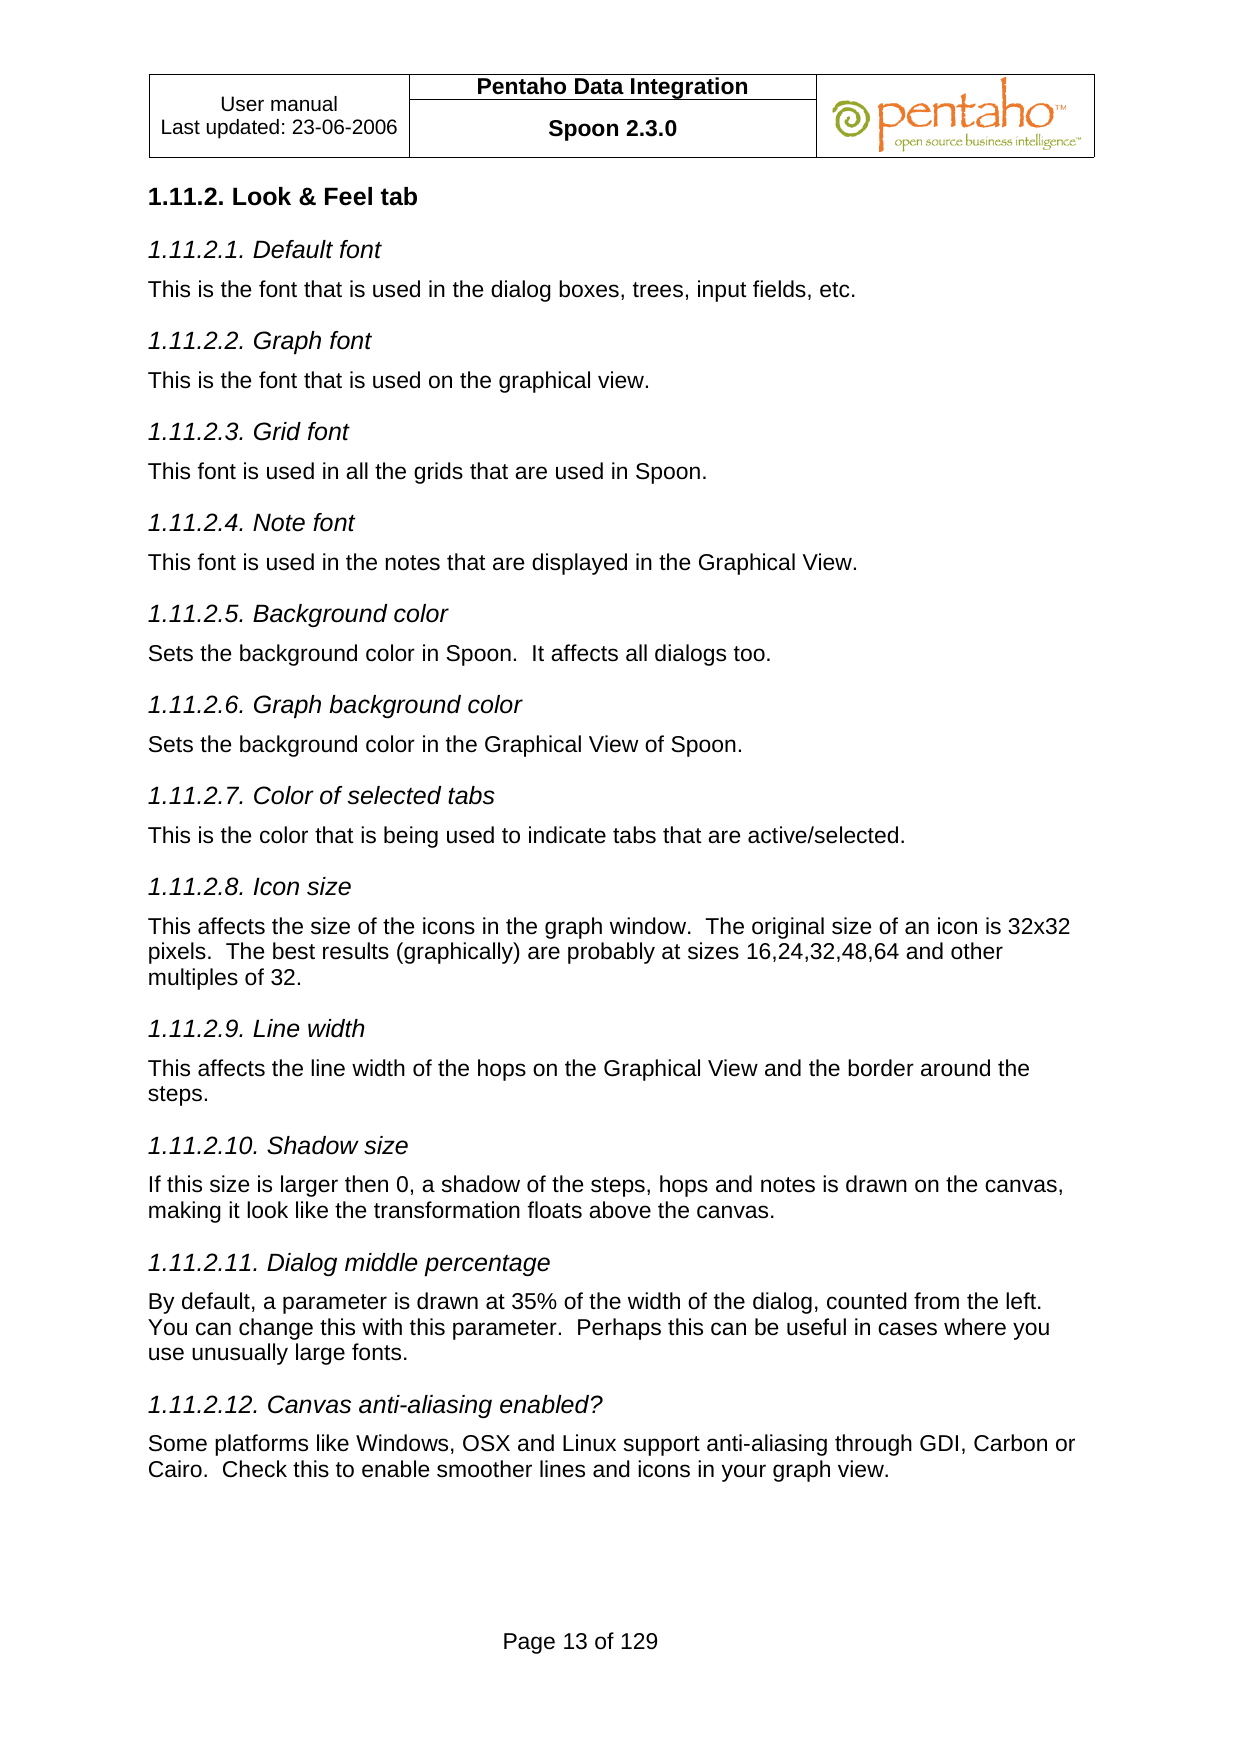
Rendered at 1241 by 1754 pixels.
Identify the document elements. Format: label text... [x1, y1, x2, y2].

text If this size is larger then 0, a shadow of the steps, hops and notes is drawn on the canvas, making it look like the transformation floats above the canvas. [148, 1172, 1092, 1223]
text By default, a parameter is drawn at 35% of the width of the dialog, counted from the left. [148, 1289, 1092, 1314]
text Sets the background color in the Graphical View of Spoon. [148, 731, 1092, 757]
text Sets the background color in Spoon. It affects all dialogs too. [148, 640, 1092, 666]
subtitle Default font [148, 236, 1092, 264]
subtitle Canvas anti-aliasing enabled? [148, 1390, 1092, 1418]
subtitle Line width [148, 1015, 1092, 1043]
text This is the font that is used in the dialog boxes, trees, input fields, etc. [148, 276, 1092, 302]
text This affects the size of the icons in the graph window. The original size of an icon is 32x32 pixels. The best results (graphically) are probably at sizes 16,24,32,48,64 and other multiples of 32. [148, 913, 1092, 990]
subtitle Grid font [148, 418, 1092, 446]
subtitle Graph background color [148, 691, 1092, 719]
text This is the color that is being used to indicate tabs that are active/selected. [148, 822, 1092, 848]
text You can change this with this parameter. Perhaps this can be useful in cases where you use unusually large fonts. [148, 1314, 1092, 1365]
subtitle Note font [148, 509, 1092, 537]
text This font is used in all the grids that are used in Spoon. [148, 458, 1092, 484]
text This font is used in the notes that are displayed in the Graphical View. [148, 549, 1092, 575]
subtitle Look & Feel tab [148, 183, 1092, 211]
subtitle Color of selected tabs [148, 782, 1092, 810]
subtitle Background color [148, 600, 1092, 628]
text Some platforms like Windows, OSX and Linux support anti-aliasing through GDI, Carbon or Cairo. Check this to enable smoother lines and icons in your graph view. [148, 1431, 1092, 1482]
text This affects the line width of the hops on the Graphical View and the border around the steps. [148, 1056, 1092, 1107]
subtitle Icon size [148, 873, 1092, 901]
text This is the font that is used on the graphical view. [148, 367, 1092, 393]
subtitle Dialog middle percentage [148, 1248, 1092, 1276]
subtitle Graph font [148, 327, 1092, 355]
subtitle Shadow size [148, 1132, 1092, 1160]
